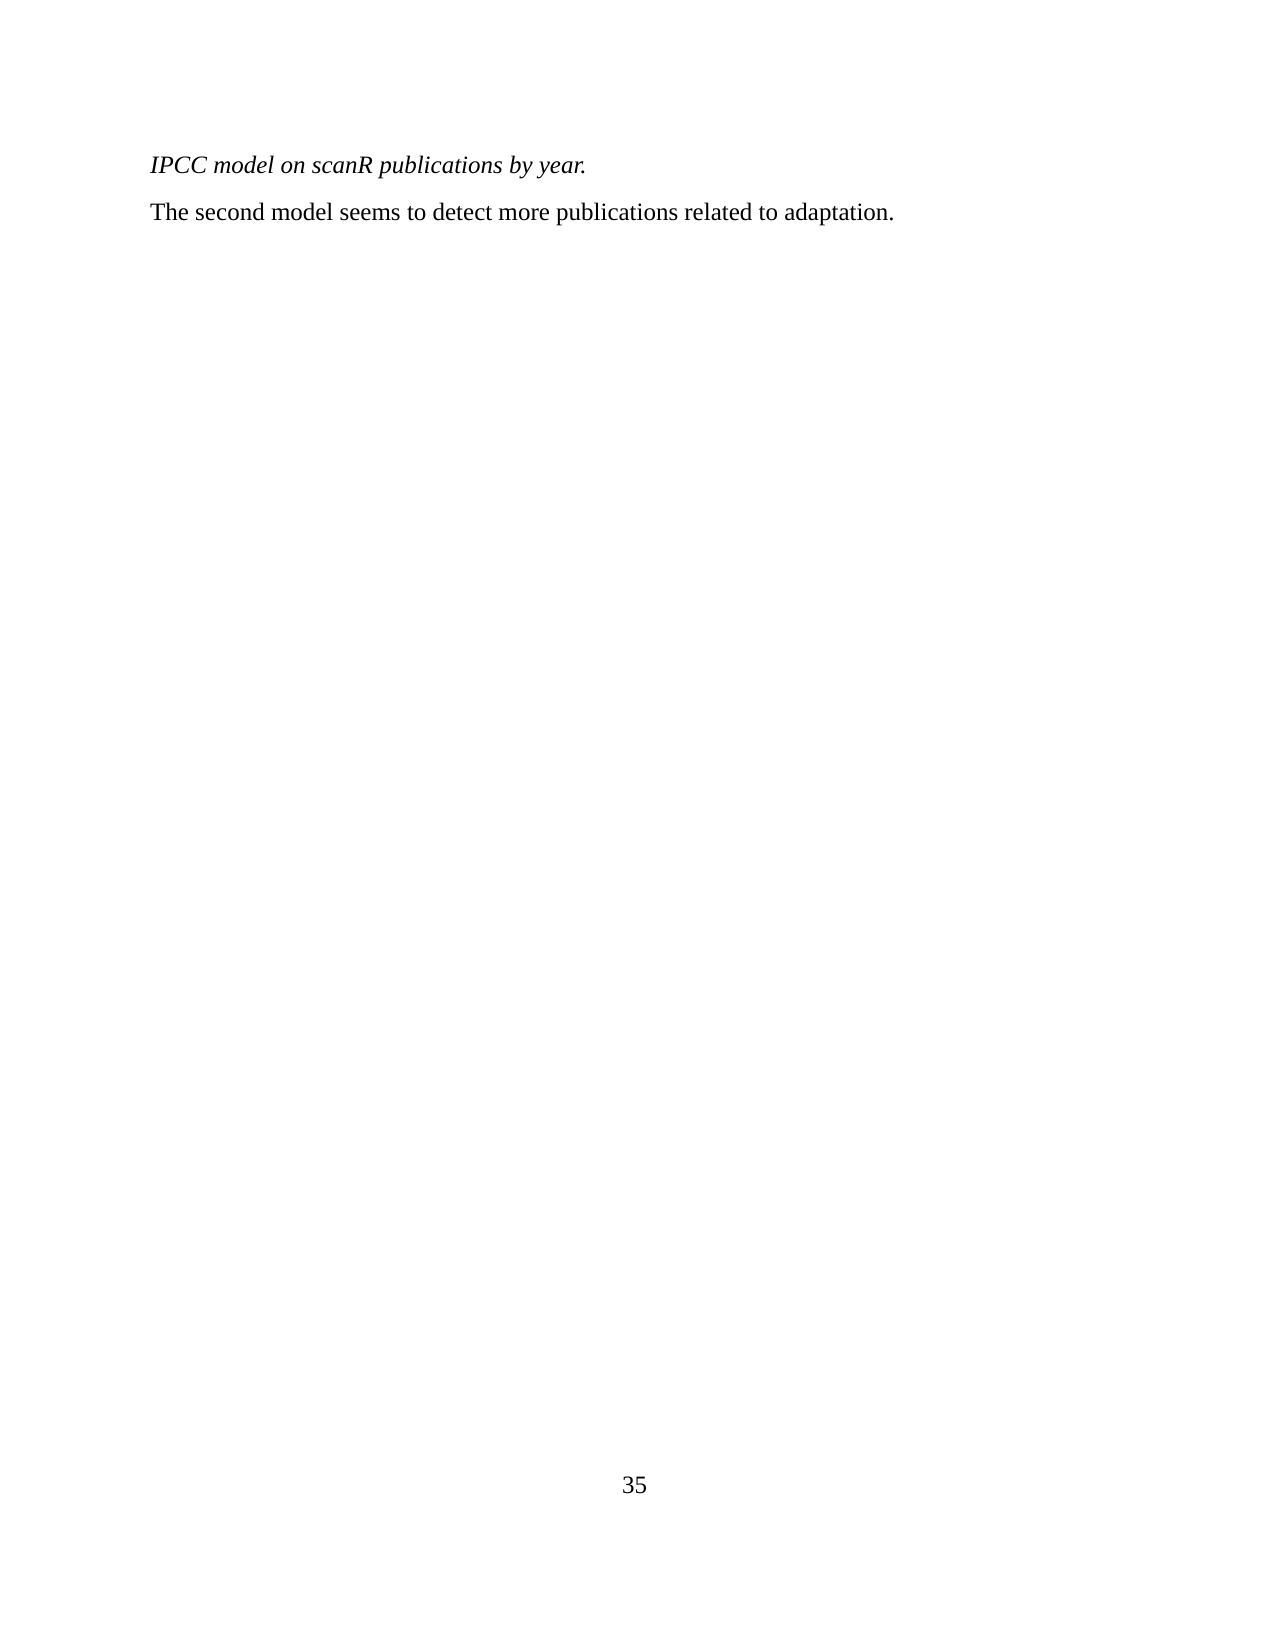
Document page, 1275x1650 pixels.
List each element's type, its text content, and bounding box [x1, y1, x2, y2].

text The second model seems to detect more publications related to adaptation. [150, 197, 1125, 225]
text IPCC model on scanR publications by year. [150, 150, 1125, 179]
